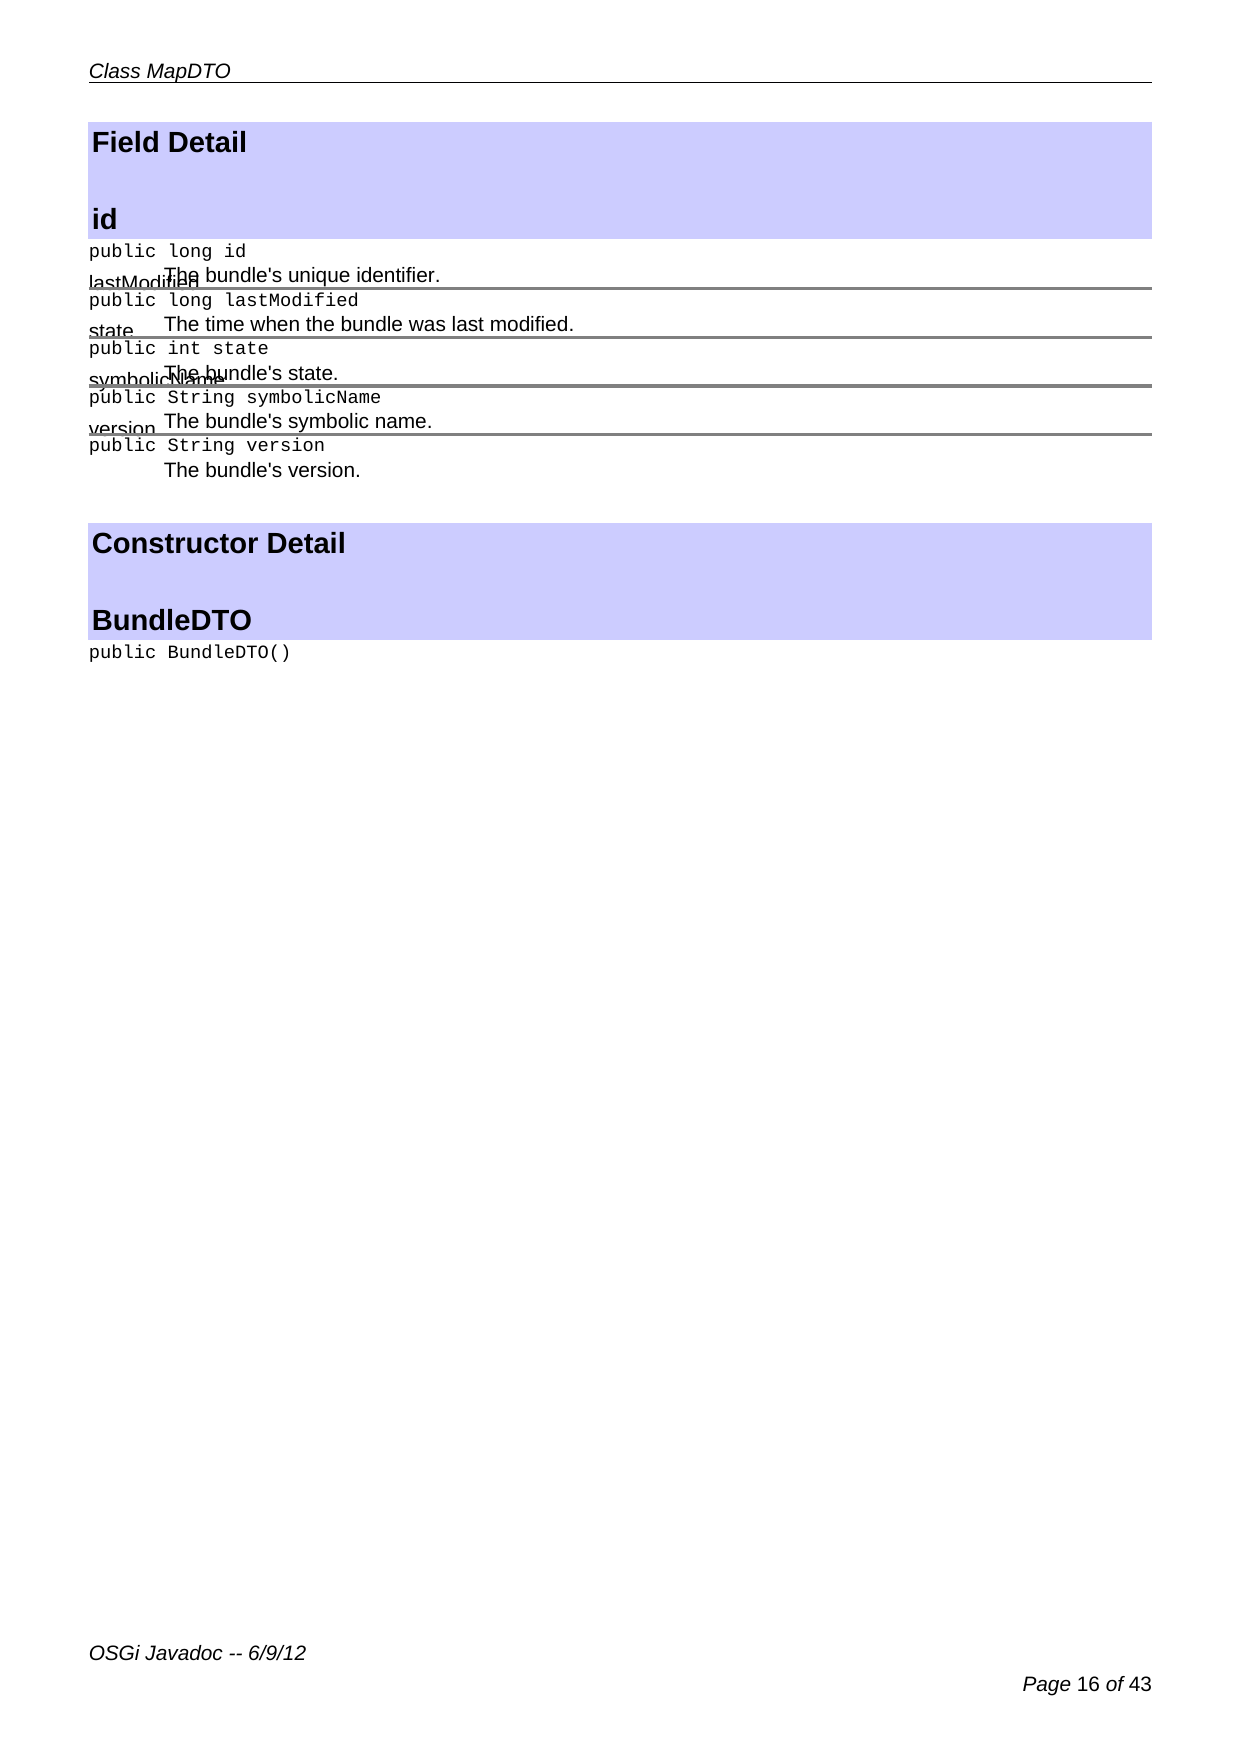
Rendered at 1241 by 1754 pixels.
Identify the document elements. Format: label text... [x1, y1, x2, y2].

text The bundle's unique identifier. [163, 263, 1152, 287]
text public long lastModified [88, 291, 1152, 312]
text The bundle's state. [163, 360, 1152, 384]
text The bundle's symbolic name. [163, 409, 1152, 433]
text public String symbolicName [88, 388, 1152, 409]
text public int state [88, 339, 1152, 360]
text public String version [88, 436, 1152, 457]
text public BundleDTO() [88, 643, 1152, 664]
text The time when the bundle was last modified. [163, 312, 1152, 336]
subtitle id [90, 199, 1151, 238]
subtitle BundleDTO [90, 600, 1151, 639]
subtitle Constructor Detail [90, 524, 1151, 559]
subtitle Field Detail [90, 123, 1151, 158]
text The bundle's version. [163, 457, 1152, 481]
text public long id [88, 242, 1152, 263]
